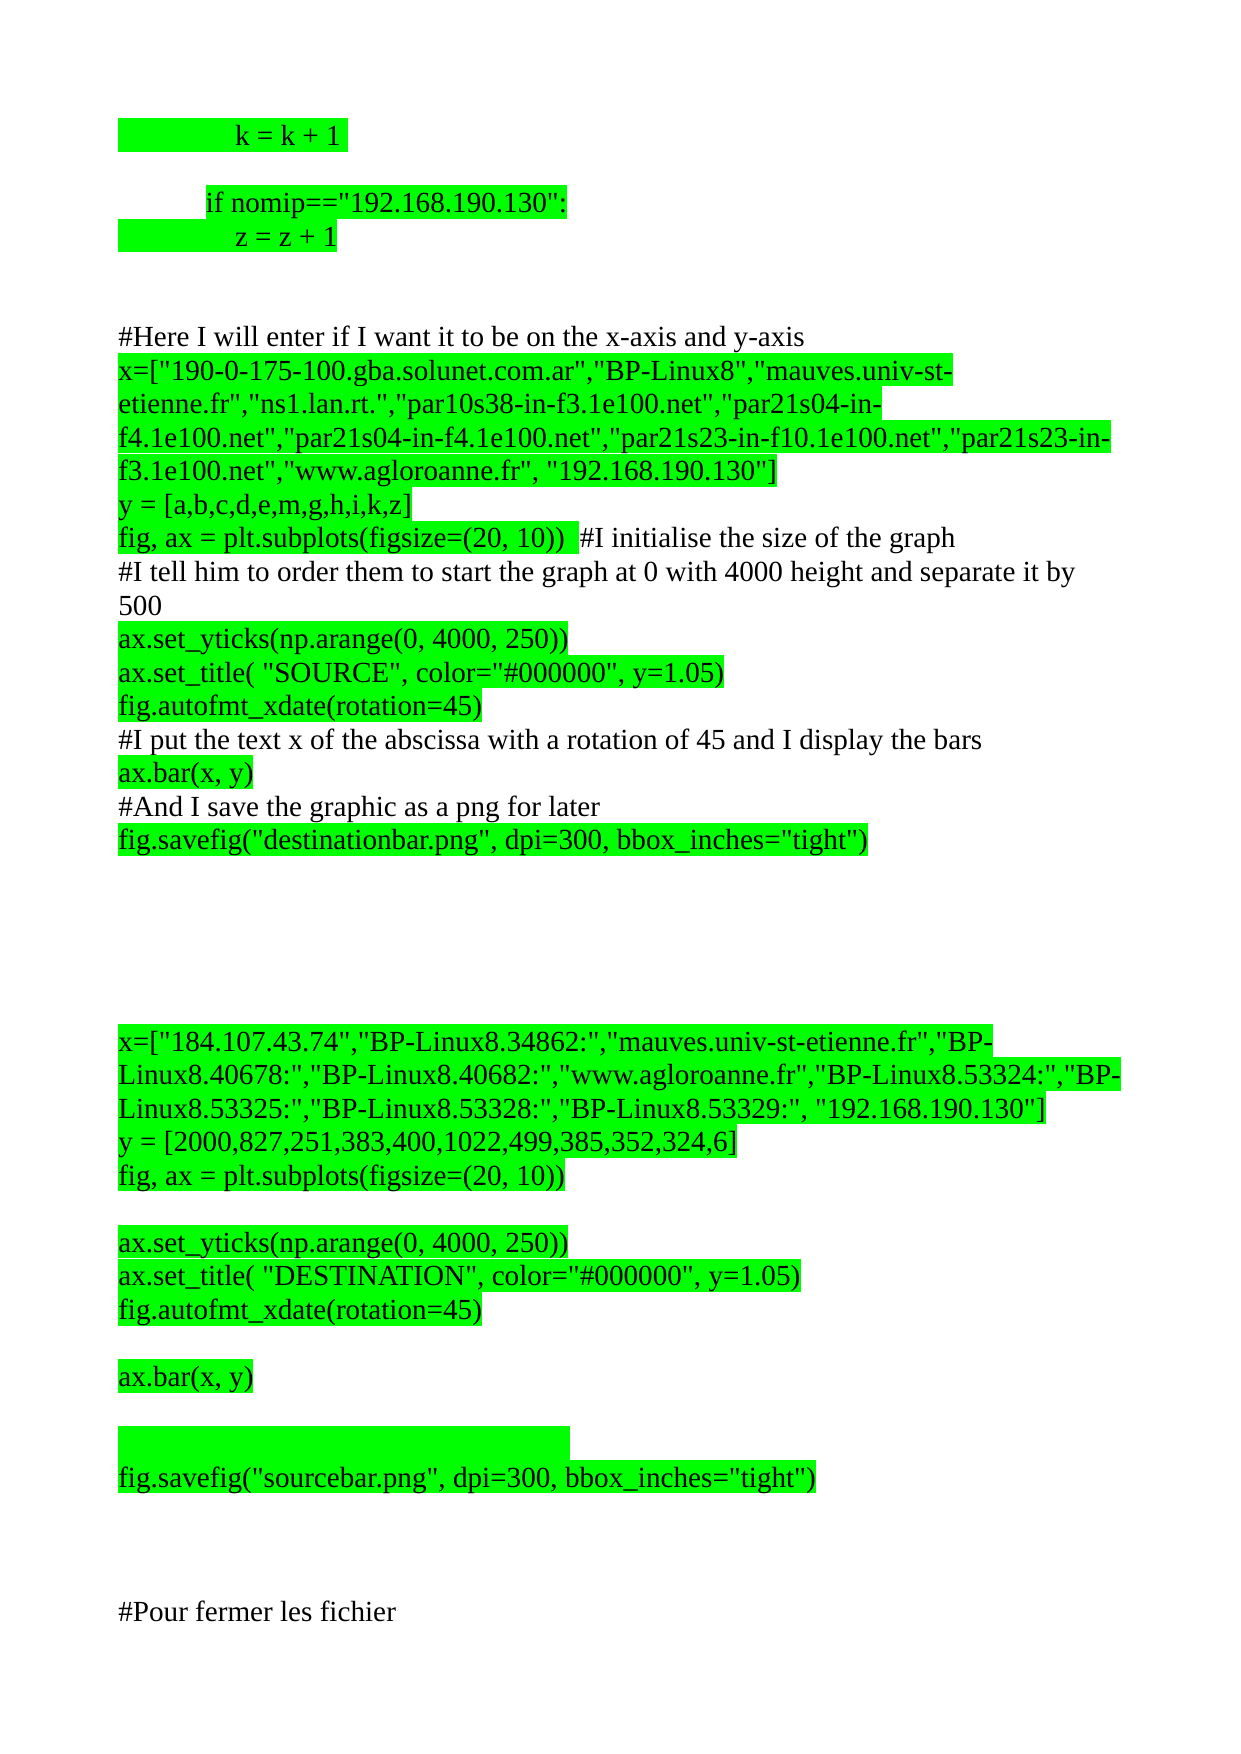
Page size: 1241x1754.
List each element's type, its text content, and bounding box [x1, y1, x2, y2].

text if nomip=="192.168.190.130": [118, 185, 1122, 219]
text ax.set_yticks(np.arange(0, 4000, 250)) [118, 621, 1122, 655]
text x=["190-0-175-100.gba.solunet.com.ar","BP-Linux8","mauves.univ-st-etienne.fr","ns1.lan.rt.","par10s38-in-f3.1e100.net","par21s04-in-f4.1e100.net","par21s04-in-f4.1e100.net","par21s23-in-f10.1e100.net","par21s23-in-f3.1e100.net","www.agloroanne.fr", "192.168.190.130"] [118, 353, 1122, 487]
text #Pour fermer les fichier [118, 1594, 1122, 1627]
text #I tell him to order them to start the graph at 0 with 4000 height and separate it by 500 [118, 554, 1122, 621]
text #I put the text x of the abscissa with a rotation of 45 and I display the bars [118, 722, 1122, 755]
text ax.bar(x, y) [118, 755, 1122, 789]
text ax.set_title( "SOURCE", color="#000000", y=1.05) [118, 655, 1122, 688]
text z = z + 1 [118, 219, 1122, 252]
text fig, ax = plt.subplots(figsize=(20, 10)) #I initialise the size of the graph [118, 521, 1122, 554]
text ax.set_yticks(np.arange(0, 4000, 250)) [118, 1225, 1122, 1258]
text ax.bar(x, y) [118, 1359, 1122, 1393]
text fig.savefig("sourcebar.png", dpi=300, bbox_inches="tight") [118, 1460, 1122, 1493]
text #And I save the graphic as a png for later [118, 789, 1122, 822]
text fig.savefig("destinationbar.png", dpi=300, bbox_inches="tight") [118, 822, 1122, 856]
text k = k + 1 [118, 118, 1122, 152]
text fig.autofmt_xdate(rotation=45) [118, 688, 1122, 722]
text x=["184.107.43.74","BP-Linux8.34862:","mauves.univ-st-etienne.fr","BP-Linux8.40678:","BP-Linux8.40682:","www.agloroanne.fr","BP-Linux8.53324:","BP-Linux8.53325:","BP-Linux8.53328:","BP-Linux8.53329:", "192.168.190.130"] [118, 1024, 1122, 1124]
text ax.set_title( "DESTINATION", color="#000000", y=1.05) [118, 1258, 1122, 1292]
text fig.autofmt_xdate(rotation=45) [118, 1292, 1122, 1326]
text fig, ax = plt.subplots(figsize=(20, 10)) [118, 1158, 1122, 1191]
text #Here I will enter if I want it to be on the x-axis and y-axis [118, 319, 1122, 353]
text y = [2000,827,251,383,400,1022,499,385,352,324,6] [118, 1124, 1122, 1158]
text y = [a,b,c,d,e,m,g,h,i,k,z] [118, 487, 1122, 521]
